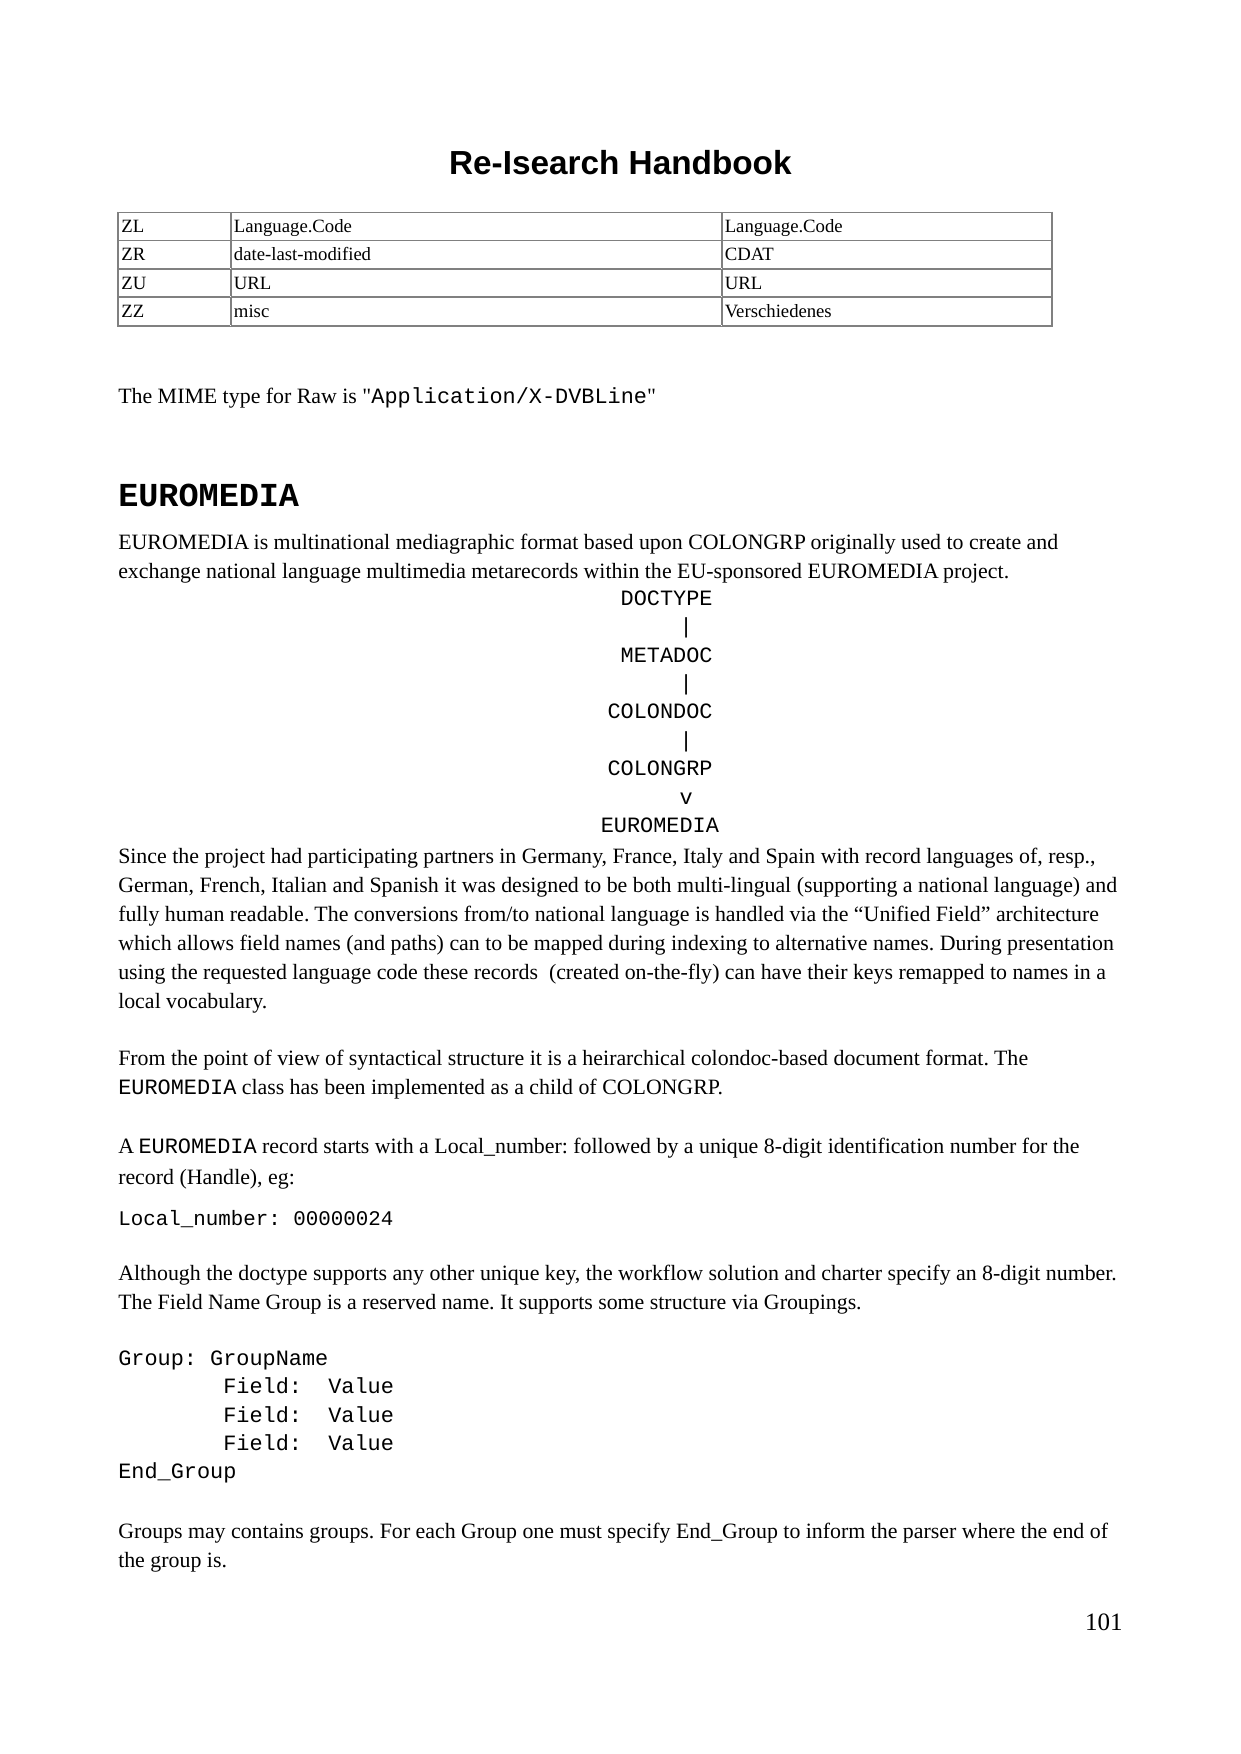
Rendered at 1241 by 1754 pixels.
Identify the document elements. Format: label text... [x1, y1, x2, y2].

text Although the doctype supports any other unique key, the workflow solution and charter specify an 8-digit number. [118, 1260, 1122, 1286]
table_cell CDAT [723, 241, 1051, 268]
table_cell URL [723, 270, 1051, 296]
text From the point of view of syntactical structure it is a heirarchical colondoc-based document format. The EUROMEDIA class has been implemented as a child of COLONGRP. [118, 1045, 1122, 1101]
text EUROMEDIA [118, 814, 1122, 839]
table_cell misc [232, 298, 721, 324]
table_cell ZL [119, 213, 230, 240]
table_cell URL [232, 270, 721, 296]
table_cell Language.Code [723, 213, 1051, 240]
text The Field Name Group is a reserved name. It supports some structure via Groupings. [118, 1289, 1122, 1314]
text | [118, 729, 1122, 754]
subtitle EUROMEDIA [118, 478, 1122, 516]
table_cell Language.Code [232, 213, 721, 240]
text Field: Value [118, 1432, 1122, 1457]
text A EUROMEDIA record starts with a Local_number: followed by a unique 8-digit identification number for the record (Handle), eg: [118, 1133, 1122, 1189]
text Field: Value [118, 1404, 1122, 1428]
text Groups may contains groups. For each Group one must specify End_Group to inform the parser where the end of the group is. [118, 1518, 1122, 1572]
text The MIME type for Raw is "Application/X-DVBLine" [118, 383, 1122, 410]
table_cell ZR [119, 241, 230, 268]
table_cell ZZ [119, 298, 230, 324]
table_cell ZU [119, 270, 230, 296]
text EUROMEDIA is multinational mediagraphic format based upon COLONGRP originally used to create and exchange national language multimedia metarecords within the EU-sponsored EUROMEDIA project. [118, 529, 1122, 583]
text End_Group [118, 1461, 1122, 1485]
table_cell Verschiedenes [723, 298, 1051, 324]
text COLONDOC [118, 701, 1122, 725]
text Since the project had participating partners in Germany, France, Italy and Spain with record languages of, resp., German, French, Italian and Spanish it was designed to be both multi-lingual (supporting a national language) and fully human readable. The conversions from/to national language is handled via the “Unified Field” architecture which allows field names (and paths) can to be mapped during indexing to alternative names. During presentation using the requested language code these records (created on-the-fly) can have their keys remapped to names in a local vocabulary. [118, 843, 1122, 1013]
text | [118, 672, 1122, 697]
text COLONGRP [118, 757, 1122, 782]
text Group: GroupName [118, 1347, 1122, 1372]
text v [118, 786, 1122, 811]
text Local_number: 00000024 [118, 1208, 1122, 1232]
text METADOC [118, 644, 1122, 668]
text DOCTYPE [118, 587, 1122, 612]
text | [118, 615, 1122, 640]
text Field: Value [118, 1375, 1122, 1400]
table_cell date-last-modified [232, 241, 721, 268]
